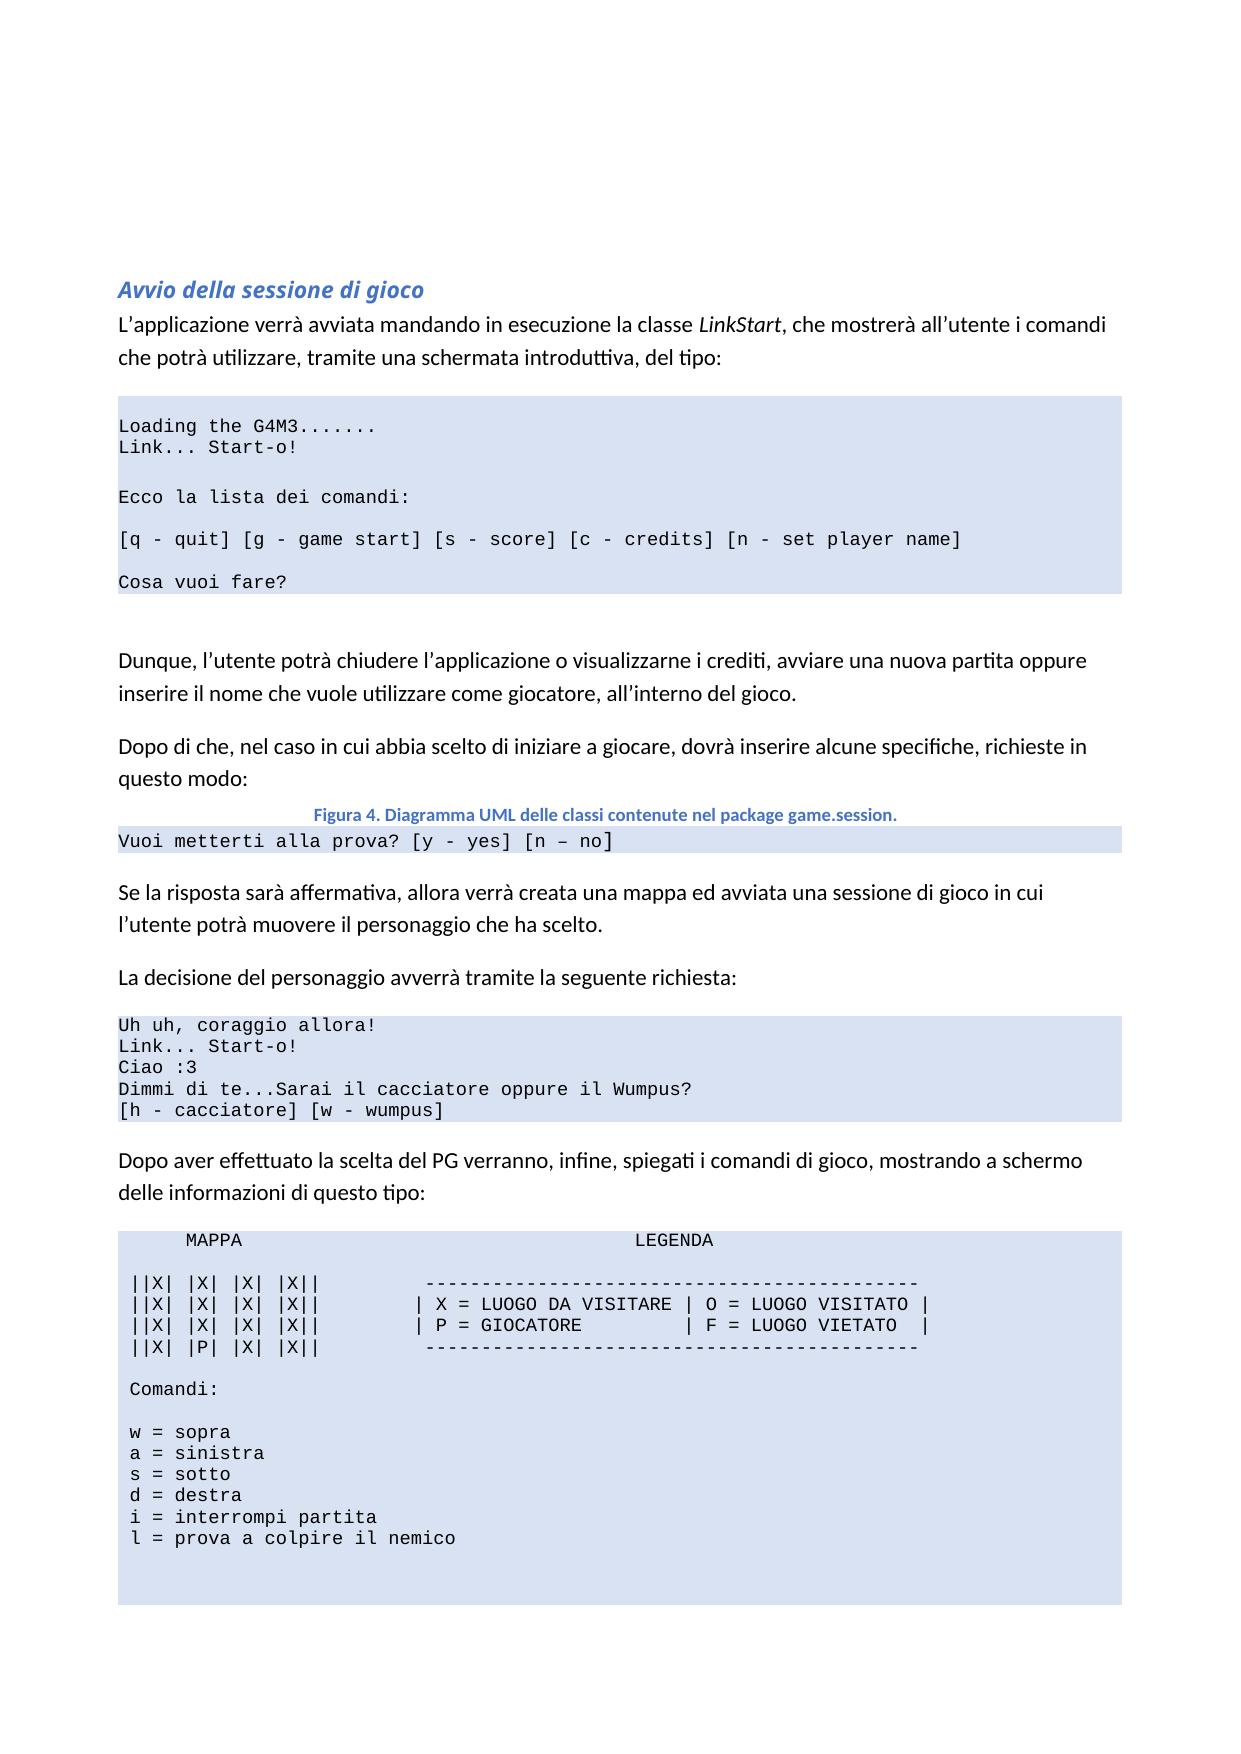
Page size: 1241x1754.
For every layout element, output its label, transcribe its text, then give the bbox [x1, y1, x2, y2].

text Vuoi metterti alla prova? [y - yes] [n – no] [118, 826, 1122, 853]
text Link... Start-o! [118, 438, 1122, 459]
text ||X| |X| |X| |X|| | X = LUOGO DA VISITARE | O = LUOGO VISITATO | [118, 1295, 1122, 1316]
text Se la risposta sarà affermativa, allora verrà creata una mappa ed avviata una sessione di gioco in cui l’utente potrà muovere il personaggio che ha scelto. [118, 878, 1122, 938]
text ||X| |X| |X| |X|| -------------------------------------------- [118, 1274, 1122, 1295]
text Link... Start-o! [118, 1037, 1122, 1058]
text La decisione del personaggio avverrà tramite la seguente richiesta: [118, 963, 1122, 991]
text Cosa vuoi fare? [118, 572, 1122, 594]
text Uh uh, coraggio allora! [118, 1016, 1122, 1037]
text ||X| |P| |X| |X|| -------------------------------------------- [118, 1337, 1122, 1359]
text Dimmi di te...Sarai il cacciatore oppure il Wumpus? [118, 1079, 1122, 1101]
text Ecco la lista dei comandi: [118, 487, 1122, 509]
text l = prova a colpire il nemico [118, 1529, 1122, 1550]
text w = sopra [118, 1422, 1122, 1444]
text i = interrompi partita [118, 1507, 1122, 1529]
text L’applicazione verrà avviata mandando in esecuzione la classe LinkStart, che mostrerà all’utente i comandi che potrà utilizzare, tramite una schermata introduttiva, del tipo: [118, 310, 1122, 371]
text Dopo di che, nel caso in cui abbia scelto di iniziare a giocare, dovrà inserire alcune specifiche, richieste in questo modo: [118, 732, 1122, 792]
text Loading the G4M3....... [118, 417, 1122, 438]
subtitle Avvio della sessione di gioco [118, 274, 1122, 306]
text Figura 4. Diagramma UML delle classi contenute nel package game.session. [60, 803, 1152, 826]
text ||X| |X| |X| |X|| | P = GIOCATORE | F = LUOGO VIETATO | [118, 1316, 1122, 1337]
text s = sotto [118, 1465, 1122, 1486]
text Comandi: [118, 1380, 1122, 1401]
text d = destra [118, 1486, 1122, 1507]
text MAPPA LEGENDA [118, 1231, 1122, 1252]
text Dunque, l’utente potrà chiudere l’applicazione o visualizzarne i crediti, avviare una nuova partita oppure inserire il nome che vuole utilizzare come giocatore, all’interno del gioco. [118, 647, 1122, 707]
text [h - cacciatore] [w - wumpus] [118, 1101, 1122, 1122]
text a = sinistra [118, 1444, 1122, 1465]
text [q - quit] [g - game start] [s - score] [c - credits] [n - set player name] [118, 530, 1122, 551]
text Dopo aver effettuato la scelta del PG verranno, infine, spiegati i comandi di gioco, mostrando a schermo delle informazioni di questo tipo: [118, 1146, 1122, 1206]
text Ciao :3 [118, 1058, 1122, 1079]
